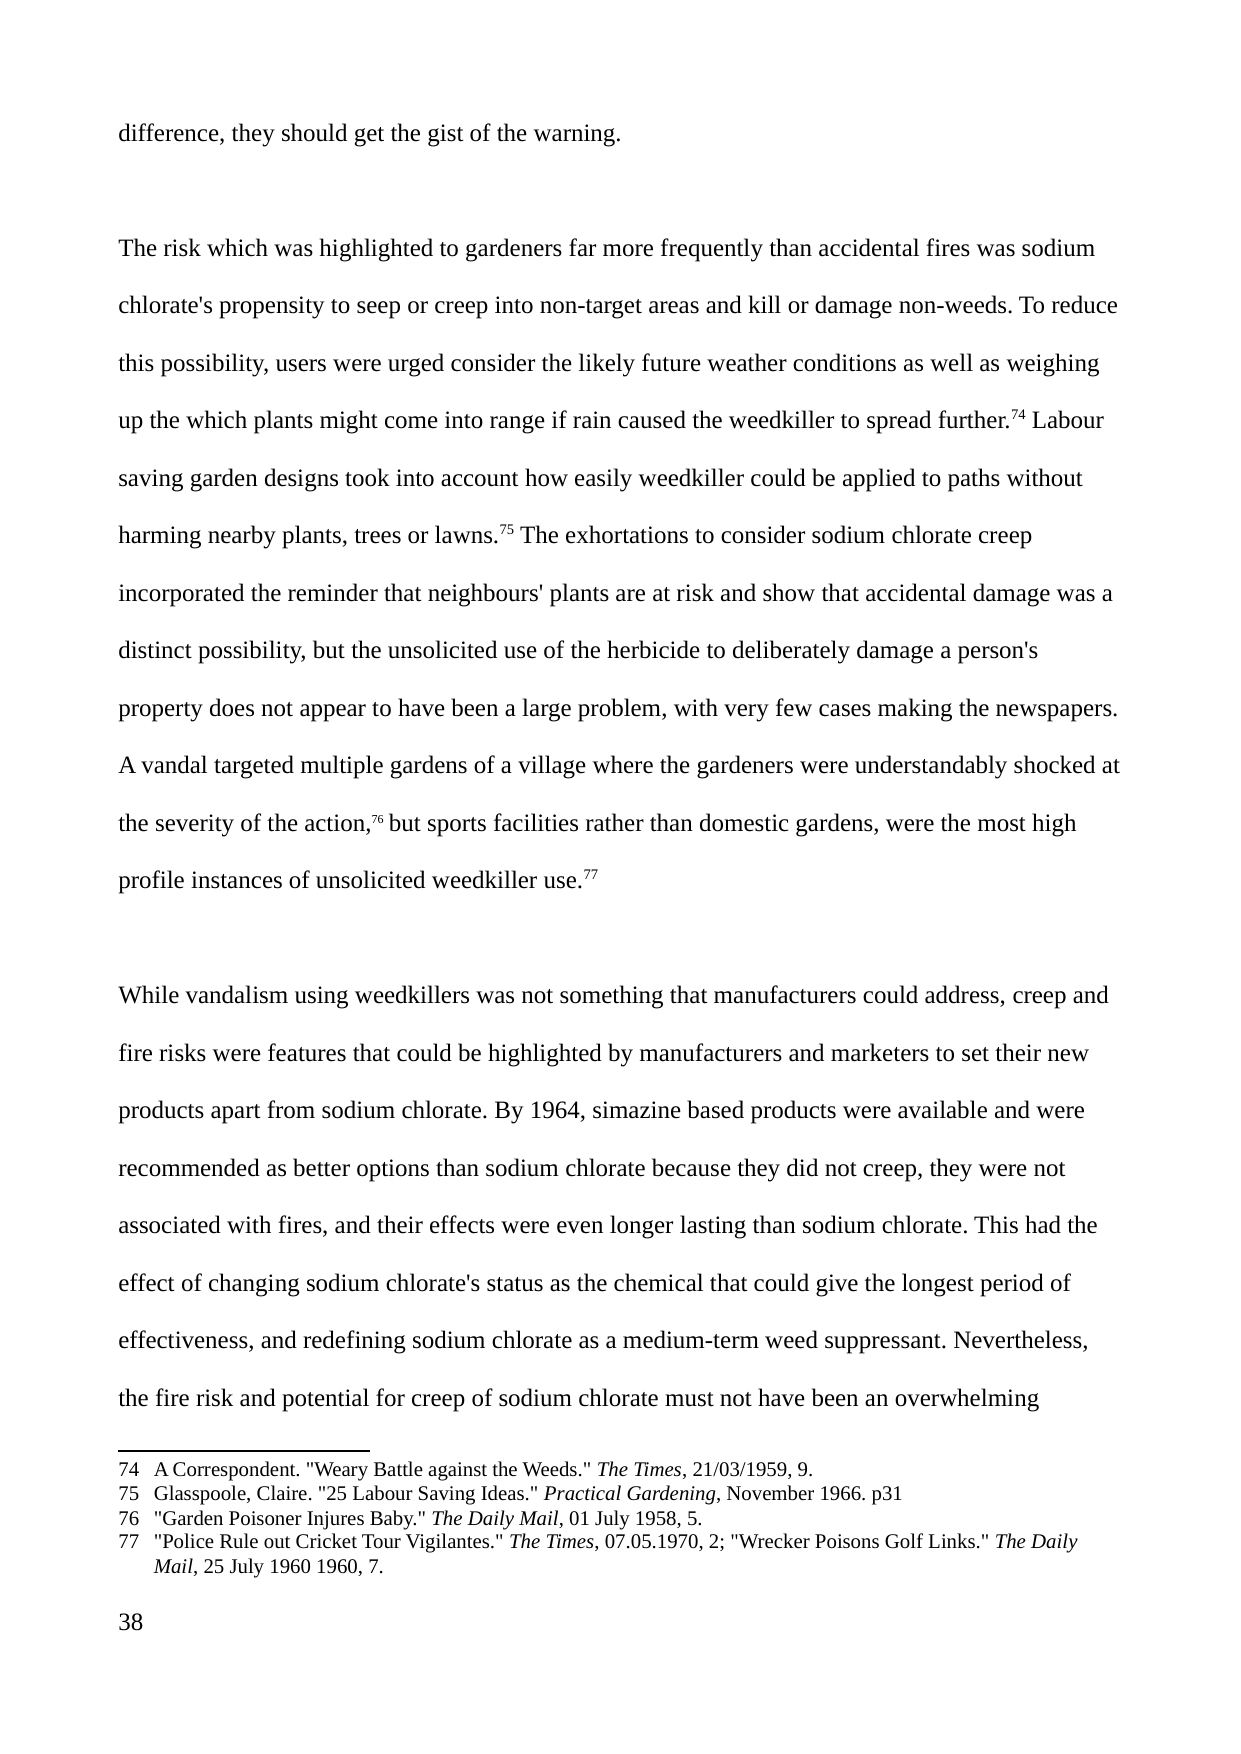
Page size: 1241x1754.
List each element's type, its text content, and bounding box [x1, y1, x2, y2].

text While vandalism using weedkillers was not something that manufacturers could address, creep and fire risks were features that could be highlighted by manufacturers and marketers to set their new products apart from sodium chlorate. By 1964, simazine based products were available and were recommended as better options than sodium chlorate because they did not creep, they were not associated with fires, and their effects were even longer lasting than sodium chlorate. This had the effect of changing sodium chlorate's status as the chemical that could give the longest period of effectiveness, and redefining sodium chlorate as a medium-term weed suppressant. Nevertheless, the fire risk and potential for creep of sodium chlorate must not have been an overwhelming [118, 981, 1122, 1412]
text "Garden Poisoner Injures Baby." The Daily Mail, 01 July 1958, 5. [118, 1505, 1122, 1529]
text difference, they should get the gist of the warning. [118, 118, 1122, 147]
text The risk which was highlighted to gardeners far more frequently than accidental fires was sodium chlorate's propensity to seep or creep into non-target areas and kill or damage non-weeds. To reduce this possibility, users were urged consider the likely future weather conditions as well as weighing up the which plants might come into range if rain caused the weedkiller to spread further. Labour saving garden designs took into account how easily weedkiller could be applied to paths without harming nearby plants, trees or lawns. The exhortations to consider sodium chlorate creep incorporated the reminder that neighbours' plants are at risk and show that accidental damage was a distinct possibility, but the unsolicited use of the herbicide to deliberately damage a person's property does not appear to have been a large problem, with very few cases making the newspapers. A vandal targeted multiple gardens of a village where the gardeners were understandably shocked at the severity of the action, but sports facilities rather than domestic gardens, were the most high profile instances of unsolicited weedkiller use. [118, 233, 1122, 894]
text Glasspoole, Claire. "25 Labour Saving Ideas." Practical Gardening, November 1966. p31 [118, 1481, 1122, 1505]
text "Police Rule out Cricket Tour Vigilantes." The Times, 07.05.1970, 2; "Wrecker Poisons Golf Links." The Daily Mail, 25 July 1960 1960, 7. [118, 1529, 1122, 1578]
text A Correspondent. "Weary Battle against the Weeds." The Times, 21/03/1959, 9. [118, 1457, 1122, 1481]
